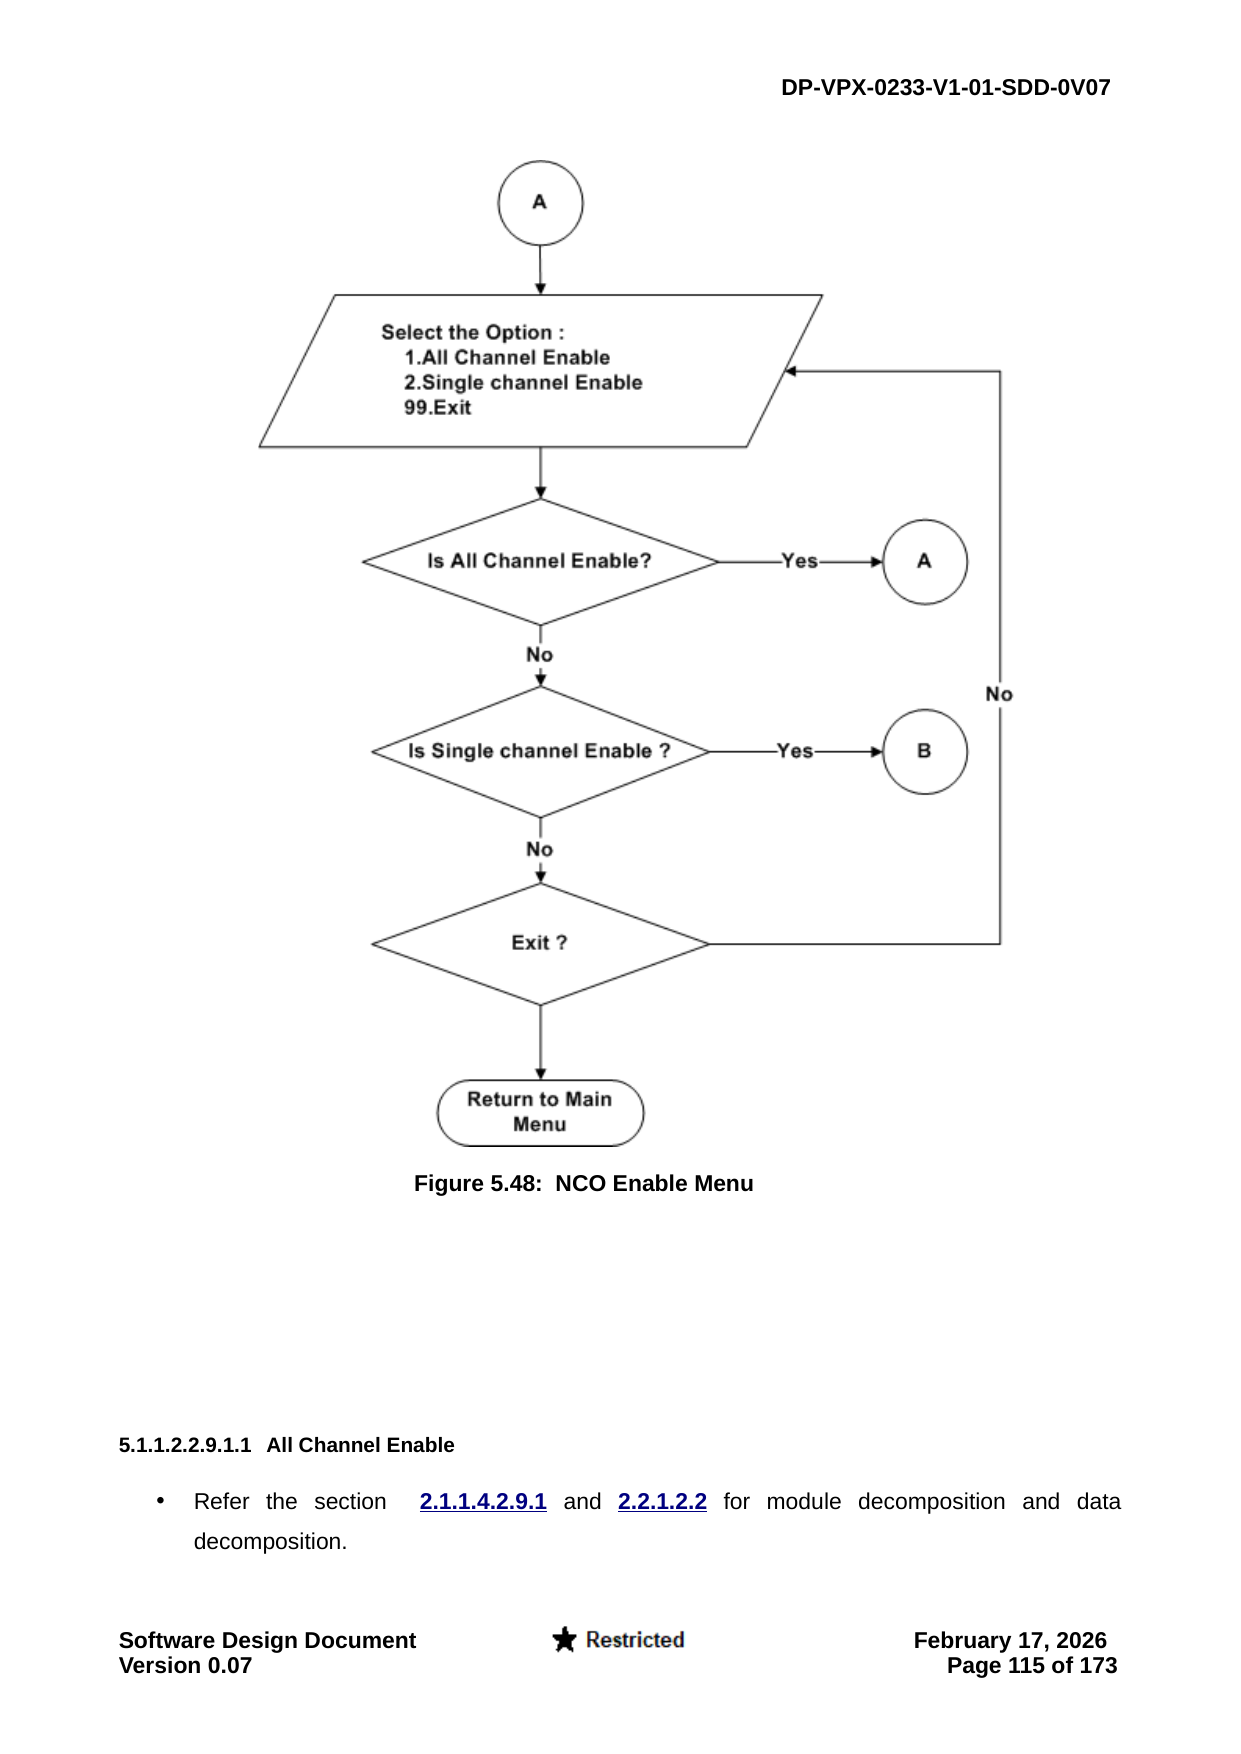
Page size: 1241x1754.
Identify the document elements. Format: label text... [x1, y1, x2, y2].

picture [542, 1617, 698, 1662]
text Figure 5.48: NCO Enable Menu [118, 1147, 1122, 1196]
picture [258, 160, 1015, 1147]
subtitle All Channel Enable [118, 1434, 1122, 1457]
list Refer the section 2.1.1.4.2.9.1 and 2.2.1.2.2 for module decomposition and data decomposition. [156, 1488, 1122, 1554]
